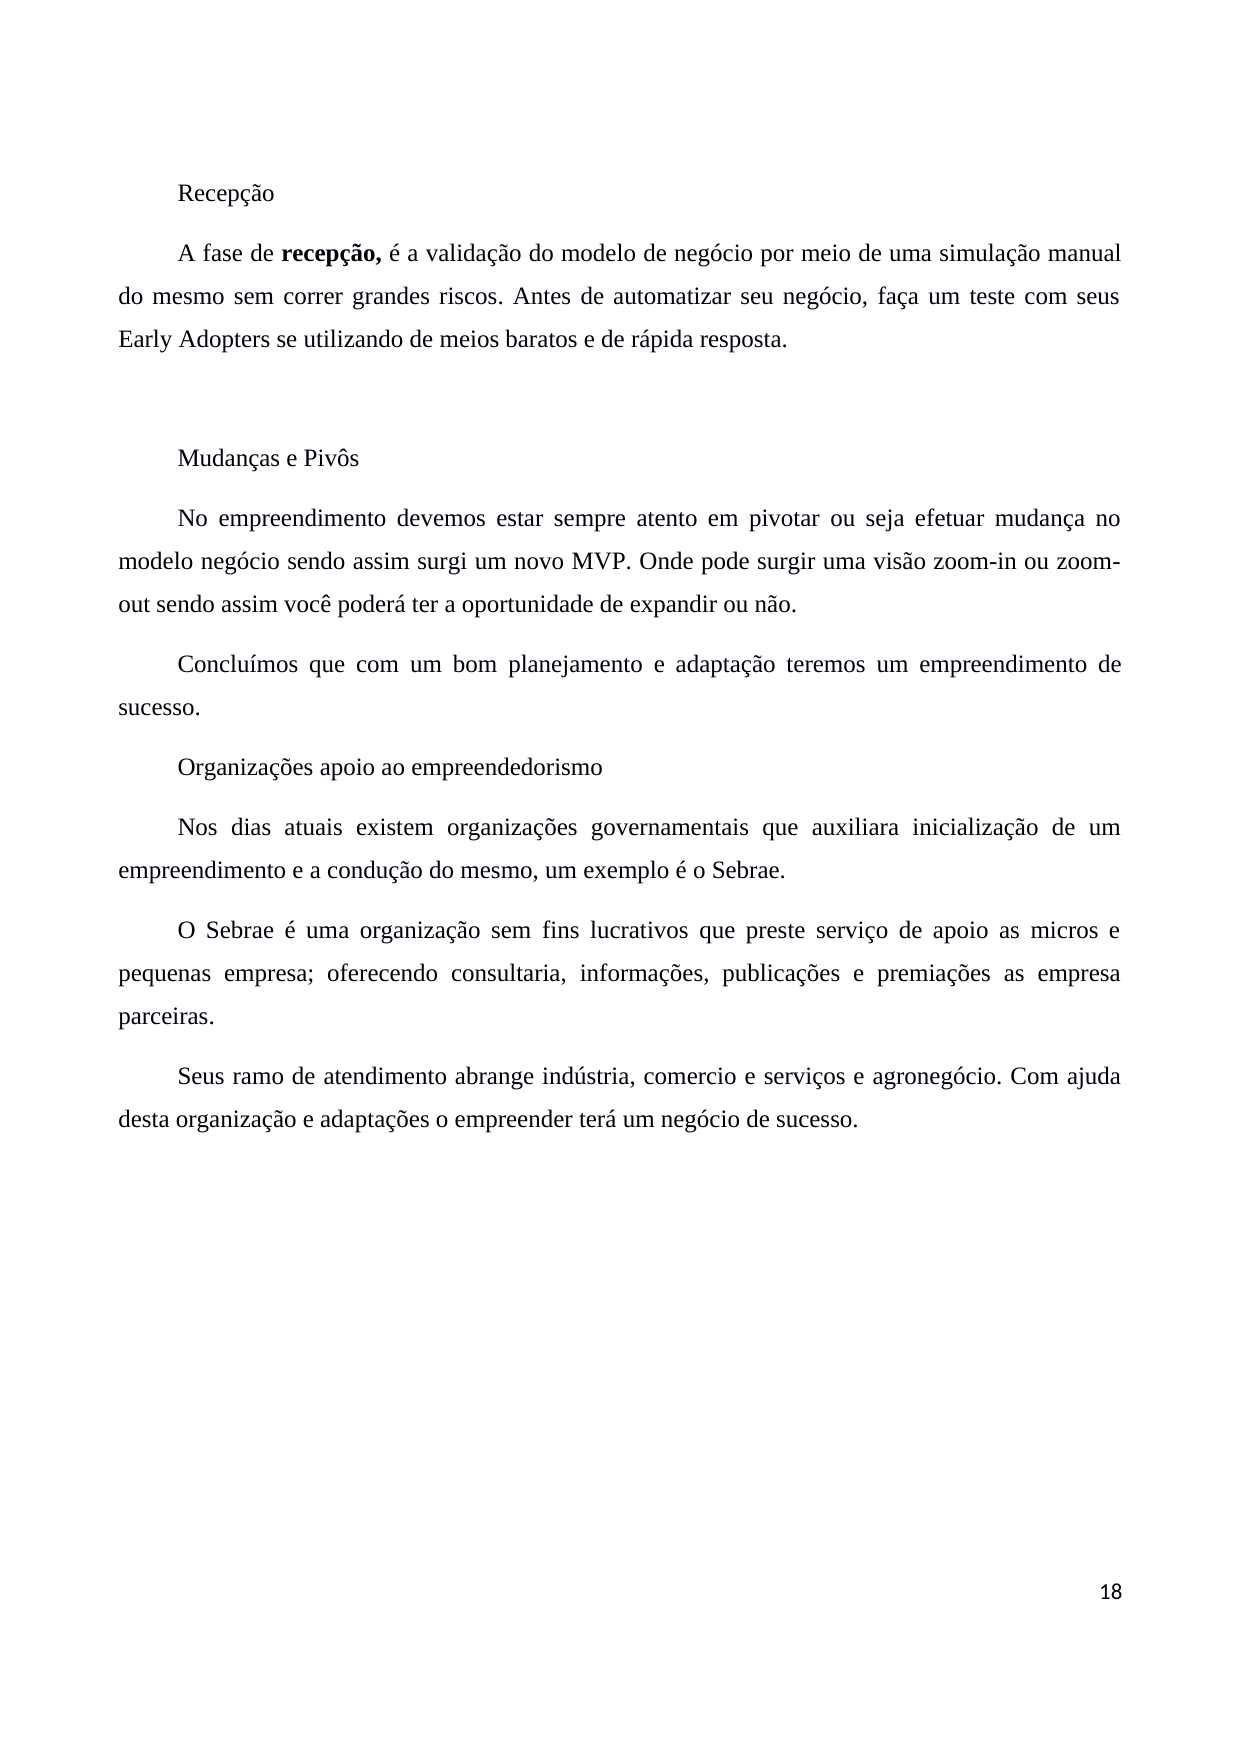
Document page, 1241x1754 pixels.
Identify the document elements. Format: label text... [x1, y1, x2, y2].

text Nos dias atuais existem organizações governamentais que auxiliara inicialização de um empreendimento e a condução do mesmo, um exemplo é o Sebrae. [118, 812, 1122, 884]
text O Sebrae é uma organização sem fins lucrativos que preste serviço de apoio as micros e pequenas empresa; oferecendo consultaria, informações, publicações e premiações as empresa parceiras. [118, 915, 1122, 1030]
text Recepção [118, 178, 1122, 207]
text A fase de recepção, é a validação do modelo de negócio por meio de uma simulação manual do mesmo sem correr grandes riscos. Antes de automatizar seu negócio, faça um teste com seus Early Adopters se utilizando de meios baratos e de rápida resposta. [118, 238, 1122, 353]
text No empreendimento devemos estar sempre atento em pivotar ou seja efetuar mudança no modelo negócio sendo assim surgi um novo MVP. Onde pode surgir uma visão zoom-in ou zoom-out sendo assim você poderá ter a oportunidade de expandir ou não. [118, 503, 1122, 618]
text Mudanças e Pivôs [118, 443, 1122, 472]
text Organizações apoio ao empreendedorismo [118, 752, 1122, 781]
text Concluímos que com um bom planejamento e adaptação teremos um empreendimento de sucesso. [118, 649, 1122, 721]
text Seus ramo de atendimento abrange indústria, comercio e serviços e agronegócio. Com ajuda desta organização e adaptações o empreender terá um negócio de sucesso. [118, 1061, 1122, 1133]
